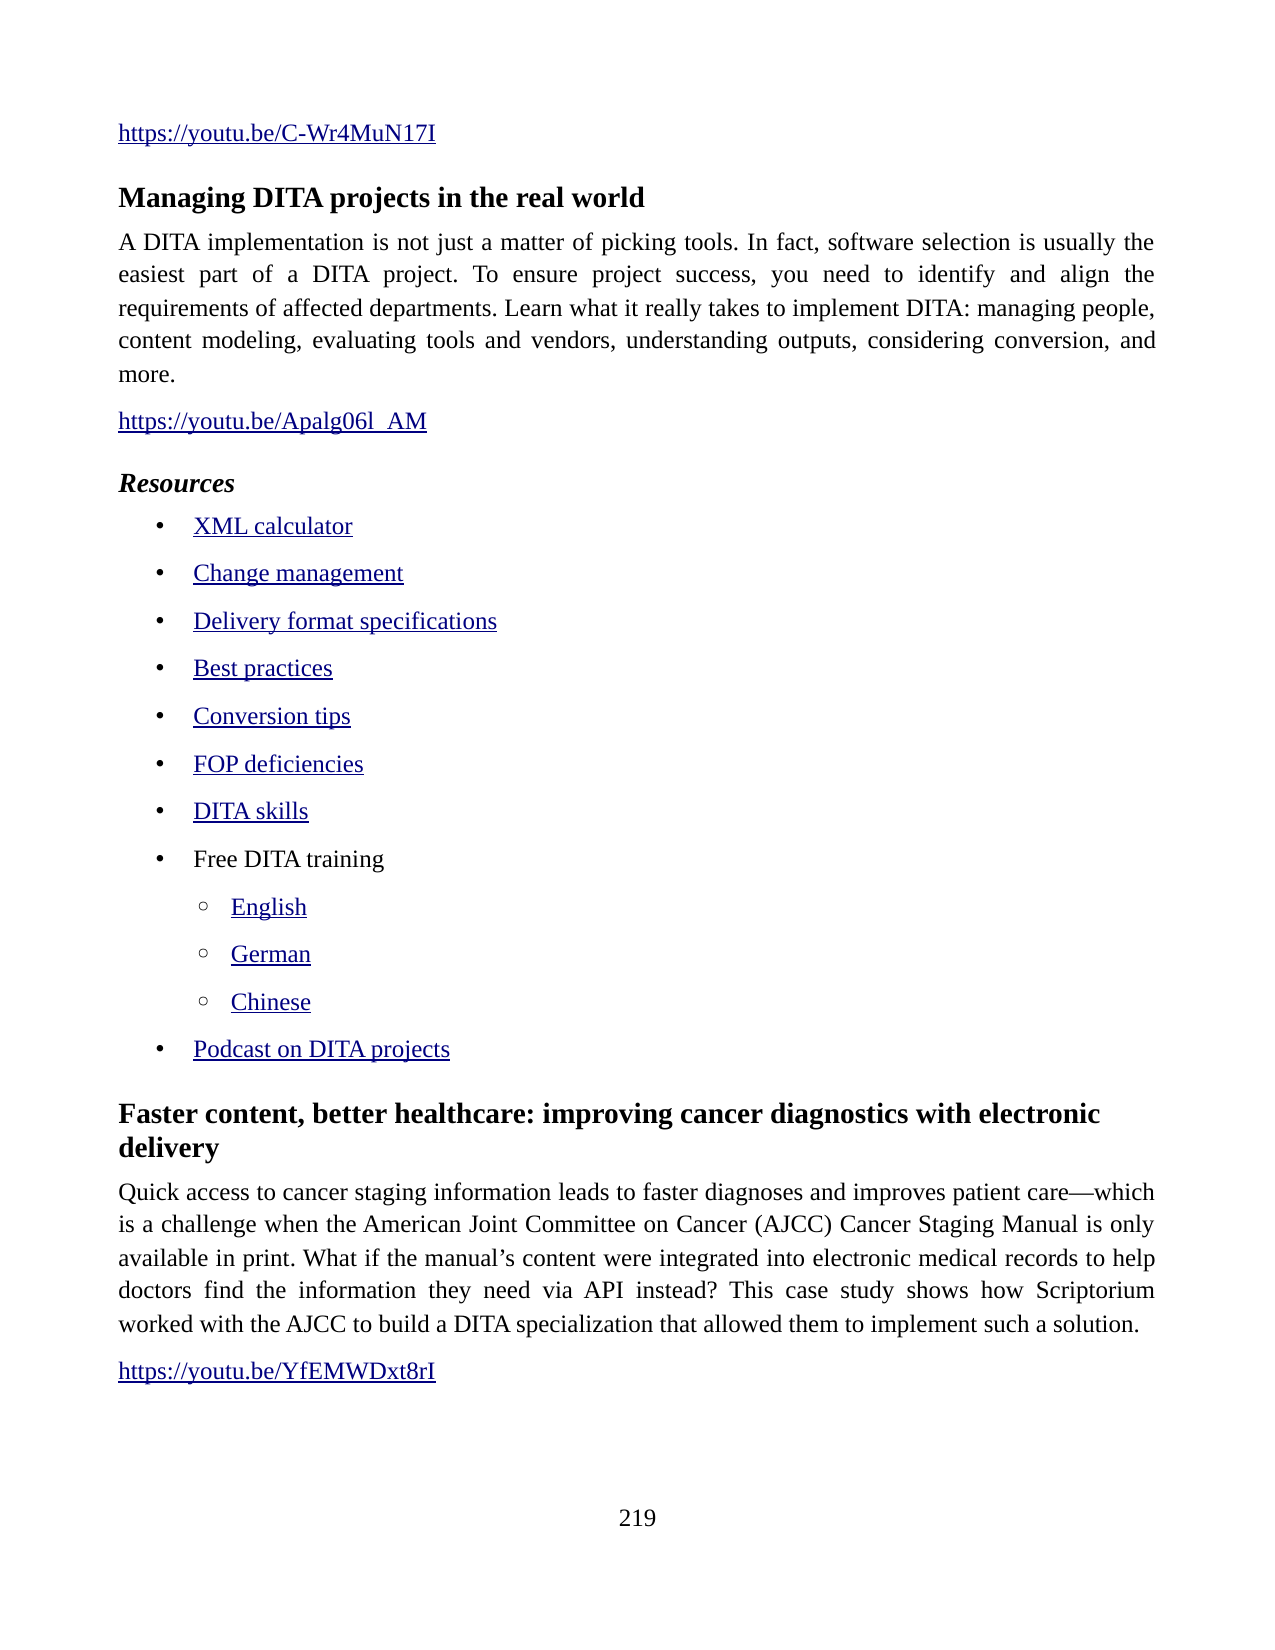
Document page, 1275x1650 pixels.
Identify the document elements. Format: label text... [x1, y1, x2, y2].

subtitle Managing DITA projects in the real world [118, 180, 1157, 214]
text A DITA implementation is not just a matter of picking tools. In fact, software selection is usually the easiest part of a DITA project. To ensure project success, you need to identify and align the requirements of affected departments. Learn what it really takes to implement DITA: managing people, content modeling, evaluating tools and vendors, understanding outputs, considering conversion, and more. [118, 227, 1157, 387]
text Quick access to cancer staging information leads to faster diagnoses and improves patient care—which is a challenge when the American Joint Committee on Cancer (AJCC) Cancer Staging Manual is only available in print. What if the manual’s content were integrated into electronic medical records to help doctors find the information they need via API instead? This case study shows how Scriptorium worked with the AJCC to build a DITA specialization that allowed them to implement such a solution. [118, 1177, 1157, 1337]
subtitle Faster content, better healthcare: improving cancer diagnostics with electronic delivery [118, 1097, 1157, 1164]
list English [193, 892, 1157, 920]
list Podcast on DITA projects [156, 1034, 1157, 1063]
list Conversion tips [156, 701, 1157, 730]
list Best practices [156, 653, 1157, 682]
list Change management [156, 558, 1157, 587]
text https://youtu.be/C-Wr4MuN17I [118, 118, 1157, 147]
list DITA skills [156, 796, 1157, 825]
list FOP deficiencies [156, 749, 1157, 777]
subtitle Resources [118, 466, 1157, 498]
text https://youtu.be/YfEMWDxt8rI [118, 1356, 1157, 1385]
list Delivery format specifications [156, 606, 1157, 635]
list Free DITA training [156, 844, 1157, 873]
list German [193, 939, 1157, 968]
list Chinese [193, 987, 1157, 1016]
list XML calculator [156, 511, 1157, 539]
text https://youtu.be/Apalg06l_AM [118, 406, 1157, 435]
